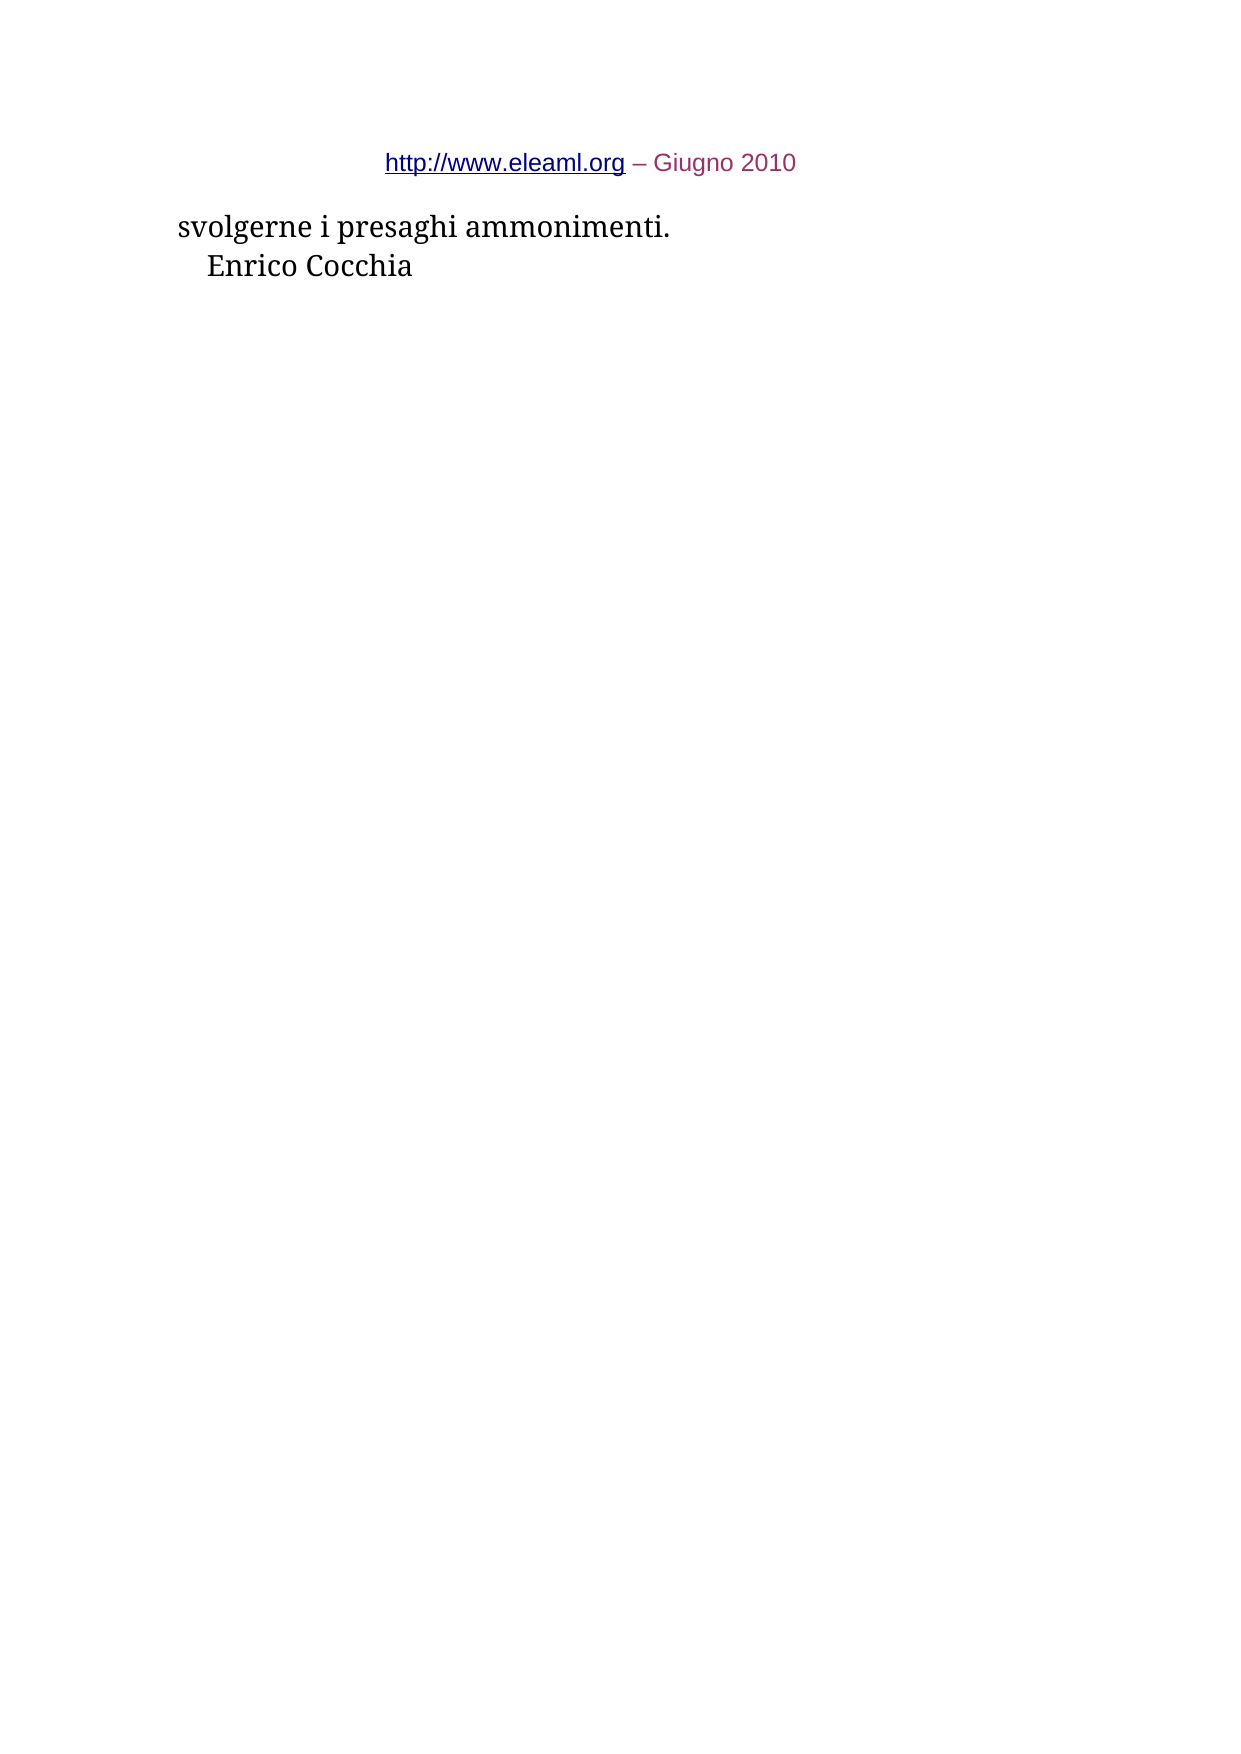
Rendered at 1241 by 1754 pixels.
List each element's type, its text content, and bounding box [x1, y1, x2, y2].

text Enrico Cocchia [177, 246, 1004, 285]
text svolgerne i presaghi ammonimenti. [177, 206, 1004, 246]
